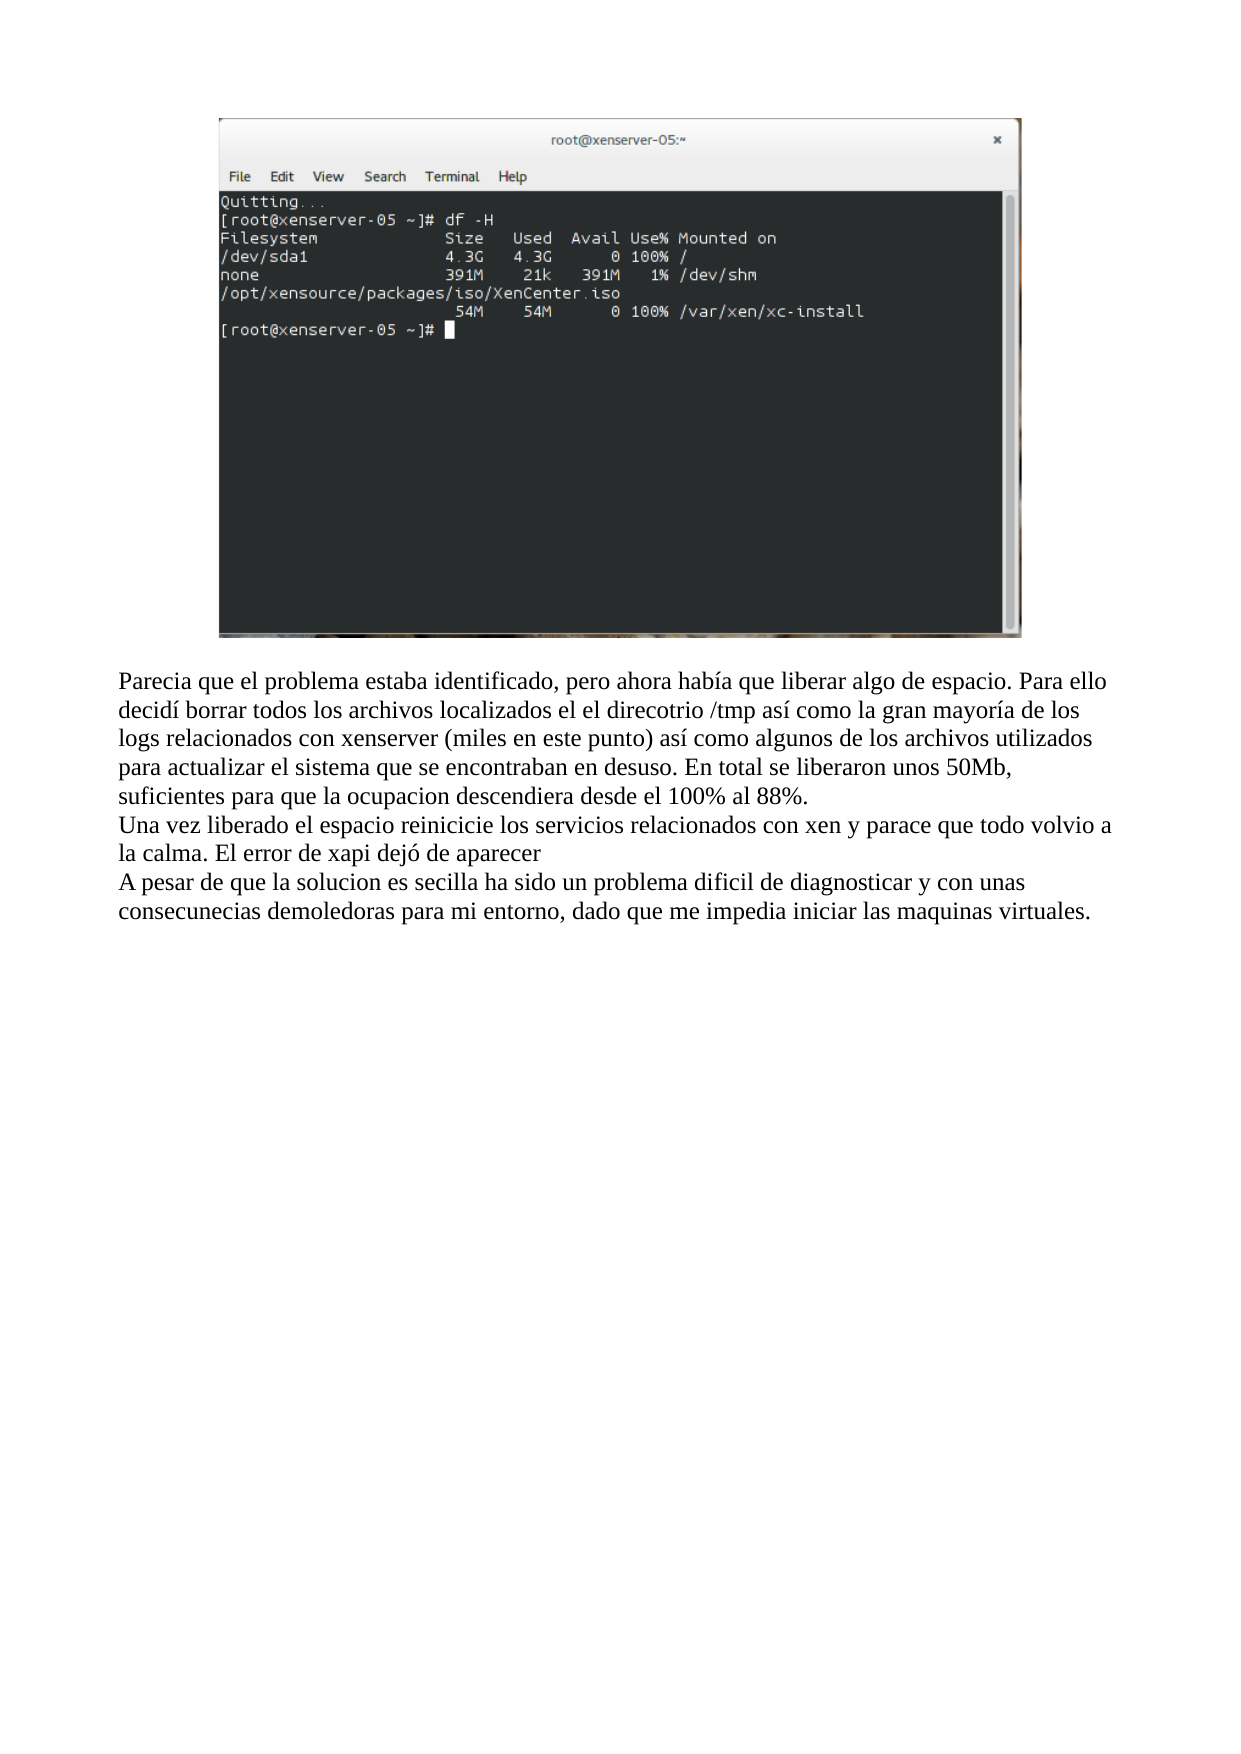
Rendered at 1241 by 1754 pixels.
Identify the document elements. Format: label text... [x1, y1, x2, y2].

picture [218, 118, 1022, 638]
text A pesar de que la solucion es secilla ha sido un problema dificil de diagnosticar y con unas consecunecias demoledoras para mi entorno, dado que me impedia iniciar las maquinas virtuales. [118, 867, 1122, 925]
text Parecia que el problema estaba identificado, pero ahora había que liberar algo de espacio. Para ello decidí borrar todos los archivos localizados el el direcotrio /tmp así como la gran mayoría de los logs relacionados con xenserver (miles en este punto) así como algunos de los archivos utilizados para actualizar el sistema que se encontraban en desuso. En total se liberaron unos 50Mb, suficientes para que la ocupacion descendiera desde el 100% al 88%. [118, 666, 1122, 810]
text Una vez liberado el espacio reinicicie los servicios relacionados con xen y parace que todo volvio a la calma. El error de xapi dejó de aparecer [118, 810, 1122, 867]
